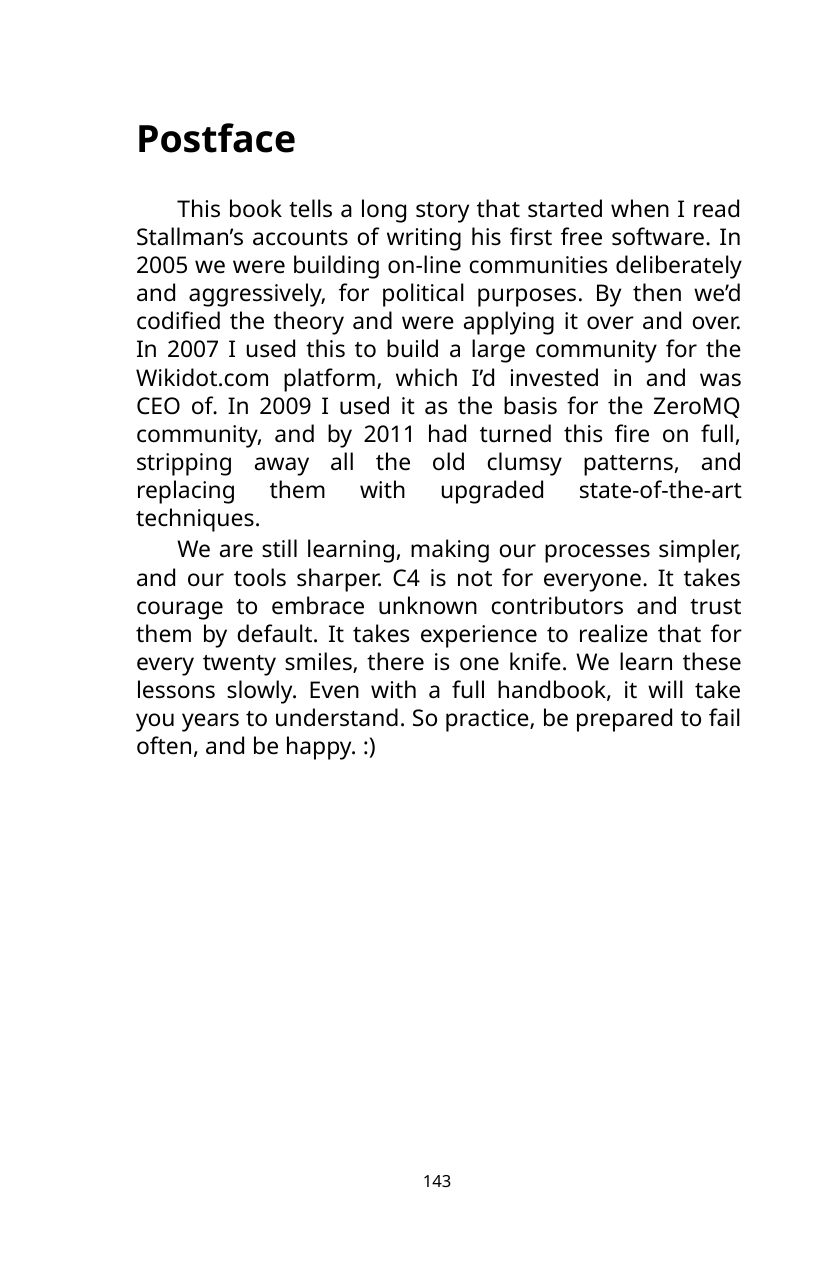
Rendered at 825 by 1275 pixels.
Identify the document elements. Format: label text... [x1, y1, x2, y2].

text We are still learning, making our processes simpler, and our tools sharper. C4 is not for everyone. It takes courage to embrace unknown contributors and trust them by default. It takes experience to realize that for every twenty smiles, there is one knife. We learn these lessons slowly. Even with a full handbook, it will take you years to understand. So practice, be prepared to fail often, and be happy. :) [136, 533, 742, 761]
subtitle Postface [136, 112, 742, 163]
text This book tells a long story that started when I read Stallman’s accounts of writing his first free software. In 2005 we were building on-line communities deliberately and aggressively, for political purposes. By then we’d codified the theory and were applying it over and over. In 2007 I used this to build a large community for the Wikidot.com platform, which I’d invested in and was CEO of. In 2009 I used it as the basis for the ZeroMQ community, and by 2011 had turned this fire on full, stripping away all the old clumsy patterns, and replacing them with upgraded state-of-the-art techniques. [136, 193, 742, 533]
